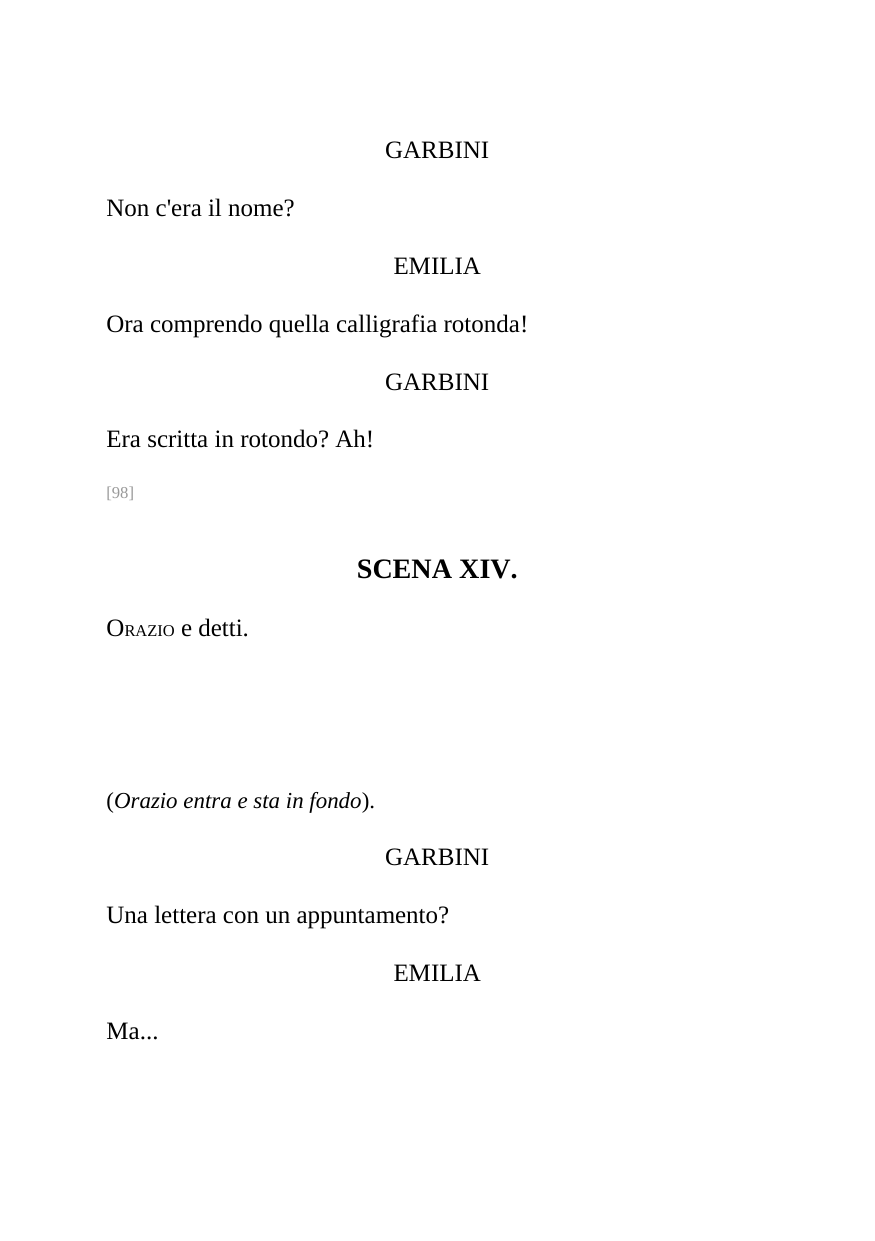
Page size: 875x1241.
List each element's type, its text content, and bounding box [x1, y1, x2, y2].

text GARBINI [106, 842, 768, 871]
text (Orazio entra e sta in fondo). [106, 787, 768, 813]
text EMILIA [106, 251, 768, 279]
subtitle SCENA XIV. [106, 552, 768, 584]
text Ora comprendo quella calligrafia rotonda! [106, 309, 768, 337]
text GARBINI [106, 367, 768, 395]
text Una lettera con un appuntamento? [106, 900, 768, 929]
text EMILIA [106, 958, 768, 987]
text Non c'era il nome? [106, 193, 768, 222]
text Ma... [106, 1016, 768, 1045]
text GARBINI [106, 135, 768, 164]
text [98] [106, 482, 768, 502]
text Orazio e detti. [106, 613, 768, 642]
text Era scritta in rotondo? Ah! [106, 424, 768, 453]
